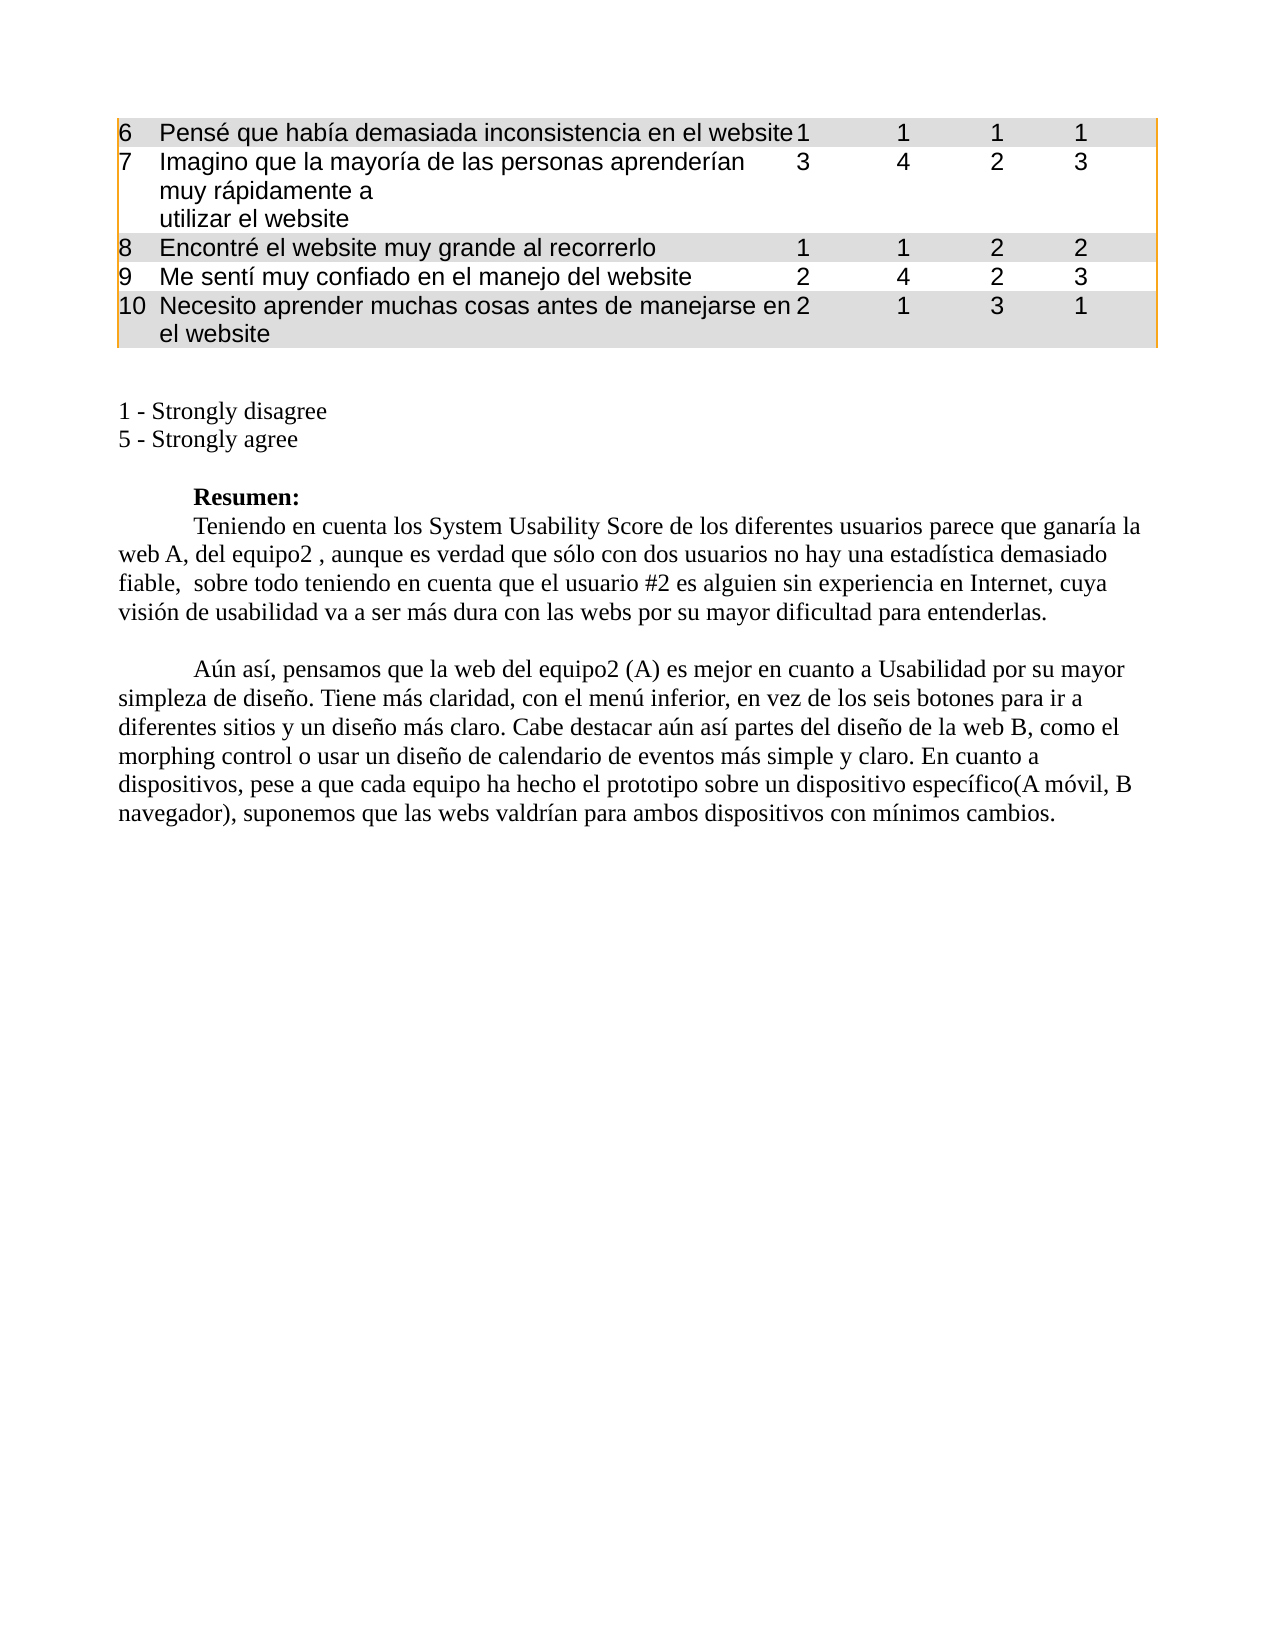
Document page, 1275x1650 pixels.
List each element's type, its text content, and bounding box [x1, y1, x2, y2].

table_cell 1 [796, 233, 896, 262]
table_cell 6 [119, 118, 159, 147]
table_cell 1 [990, 118, 1074, 147]
table_cell Encontré el website muy grande al recorrerlo [159, 233, 796, 262]
table_cell 1 [796, 118, 896, 147]
text Aún así, pensamos que la web del equipo2 (A) es mejor en cuanto a Usabilidad por su mayor simpleza de diseño. Tiene más claridad, con el menú inferior, en vez de los seis botones para ir a diferentes sitios y un diseño más claro. Cabe destacar aún así partes del diseño de la web B, como el morphing control o usar un diseño de calendario de eventos más simple y claro. En cuanto a dispositivos, pese a que cada equipo ha hecho el prototipo sobre un dispositivo específico(A móvil, B navegador), suponemos que las webs valdrían para ambos dispositivos con mínimos cambios. [118, 654, 1157, 827]
table_cell 2 [990, 262, 1074, 291]
table_cell 2 [990, 233, 1074, 262]
table_cell 9 [119, 262, 159, 291]
table_cell 7 [119, 147, 159, 233]
table_cell Me sentí muy confiado en el manejo del website [159, 262, 796, 291]
table_cell 3 [1074, 147, 1156, 233]
table_cell Pensé que había demasiada inconsistencia en el website [159, 118, 796, 147]
table_cell 2 [796, 262, 896, 291]
text 1 - Strongly disagree [118, 396, 1157, 424]
table_cell 1 [896, 233, 990, 262]
text Resumen: [118, 482, 1157, 511]
table_cell 4 [896, 262, 990, 291]
table_cell 1 [1074, 118, 1156, 147]
table_cell 4 [896, 147, 990, 233]
table_cell 10 [119, 291, 159, 348]
table_cell 2 [990, 147, 1074, 233]
text Teniendo en cuenta los System Usability Score de los diferentes usuarios parece que ganaría la web A, del equipo2 , aunque es verdad que sólo con dos usuarios no hay una estadística demasiado fiable, sobre todo teniendo en cuenta que el usuario #2 es alguien sin experiencia en Internet, cuya visión de usabilidad va a ser más dura con las webs por su mayor dificultad para entenderlas. [118, 511, 1157, 626]
table_cell 2 [1074, 233, 1156, 262]
table_cell 1 [896, 291, 990, 348]
text 5 - Strongly agree [118, 424, 1157, 453]
table_cell 8 [119, 233, 159, 262]
table_cell Necesito aprender muchas cosas antes de manejarse en el website [159, 291, 796, 348]
table_cell Imagino que la mayoría de las personas aprenderían muy rápidamente a utilizar el website [159, 147, 796, 233]
table_cell 3 [796, 147, 896, 233]
table_cell 3 [990, 291, 1074, 348]
table_cell 2 [796, 291, 896, 348]
table_cell 1 [1074, 291, 1156, 348]
table_cell 3 [1074, 262, 1156, 291]
table_cell 1 [896, 118, 990, 147]
